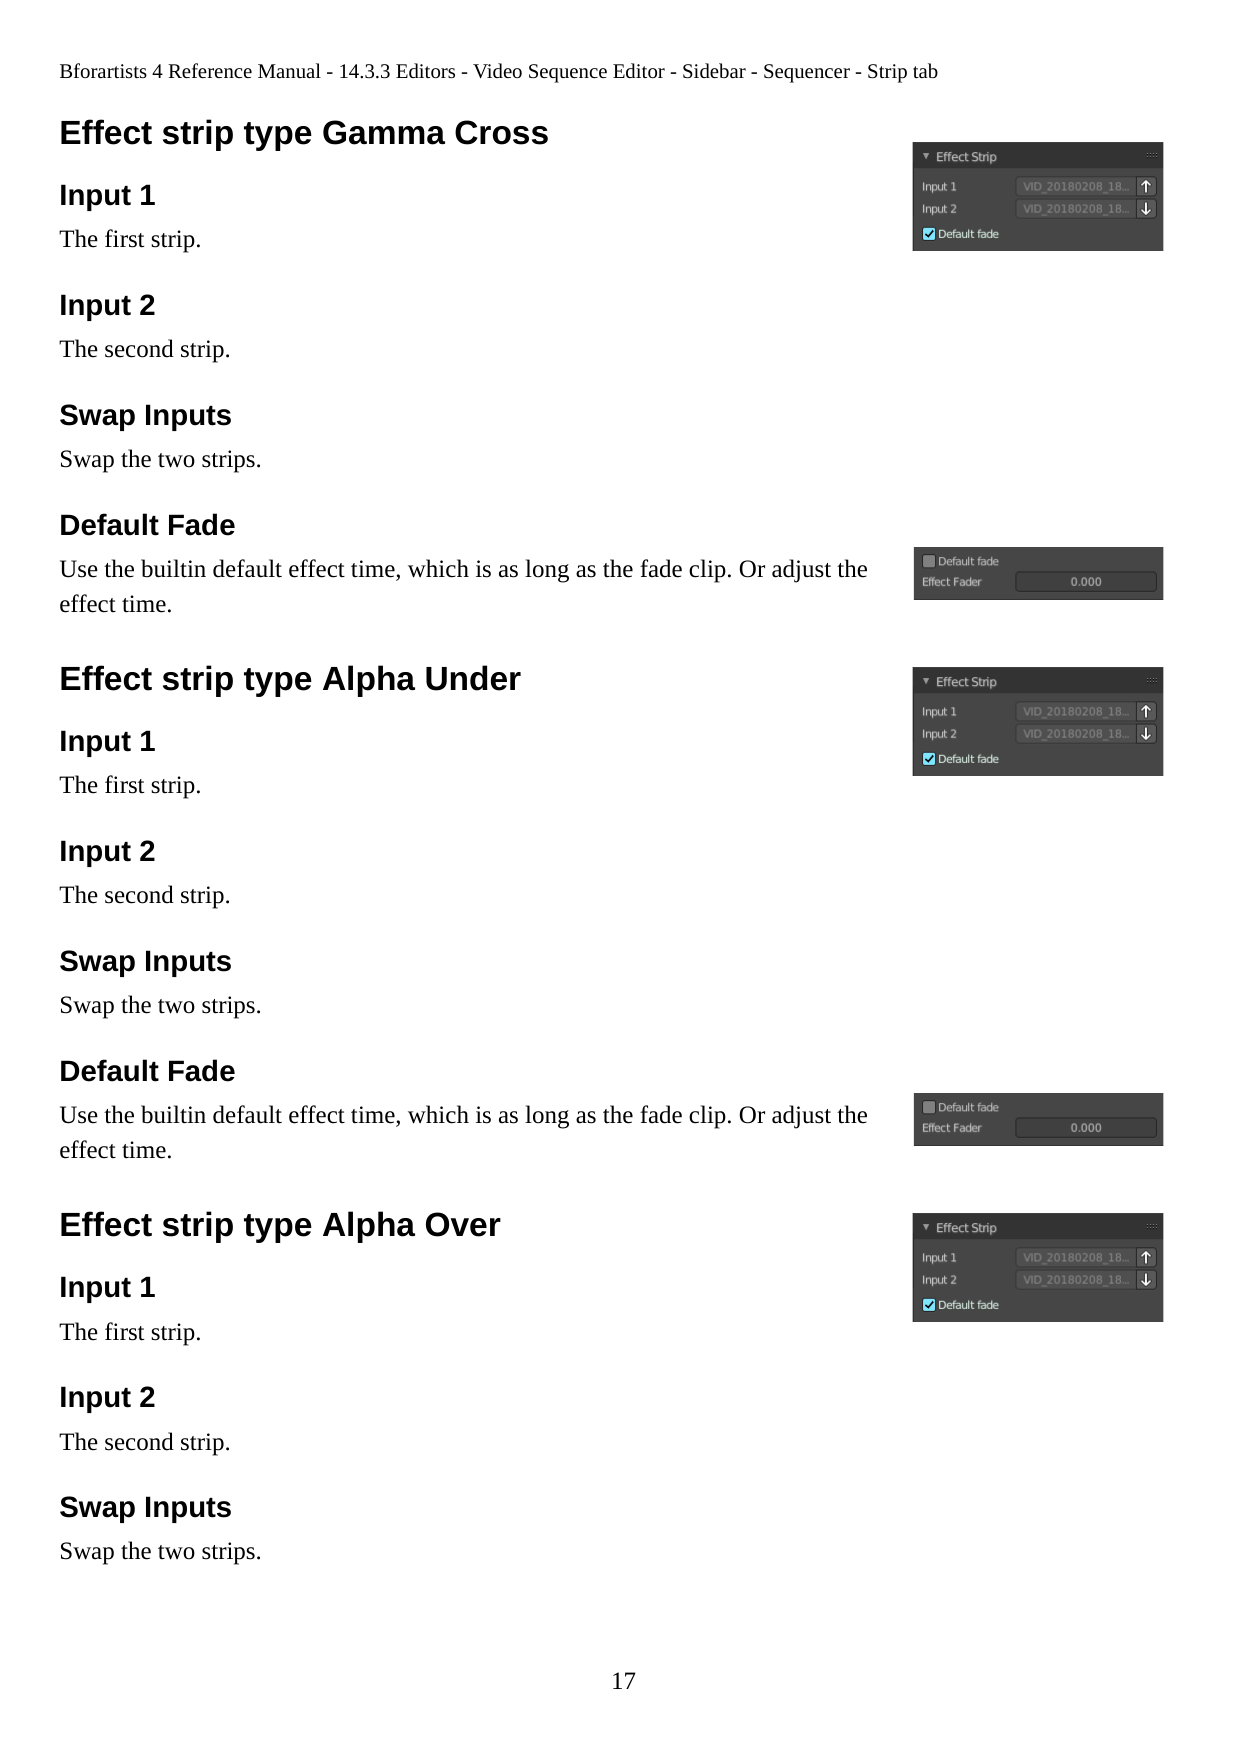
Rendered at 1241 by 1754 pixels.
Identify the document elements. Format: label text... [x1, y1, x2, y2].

subtitle Input 1 [59, 724, 912, 758]
subtitle Default Fade [59, 1054, 1181, 1088]
text The second strip. [59, 881, 1181, 909]
subtitle [1164, 1270, 1181, 1304]
text Swap the two strips. [59, 444, 1181, 473]
subtitle Swap Inputs [59, 1490, 1181, 1524]
subtitle [1164, 178, 1181, 212]
subtitle Swap Inputs [59, 398, 1181, 432]
subtitle Input 2 [59, 834, 1181, 868]
text Use the builtin default effect time, which is as long as the fade clip. Or adjust the effect time. [59, 1100, 1181, 1163]
subtitle Input 1 [59, 178, 912, 212]
picture [913, 1093, 1164, 1146]
text The first strip. [59, 224, 1181, 253]
subtitle [1164, 724, 1181, 758]
text The first strip. [59, 1317, 1181, 1345]
subtitle Default Fade [59, 508, 1181, 542]
picture [912, 1213, 1164, 1322]
subtitle Input 1 [59, 1270, 912, 1304]
picture [912, 667, 1164, 776]
subtitle Effect strip type Gamma Cross [59, 113, 1181, 151]
picture [912, 142, 1164, 251]
subtitle Input 2 [59, 288, 1181, 322]
subtitle Effect strip type Alpha Over [59, 1205, 1181, 1243]
subtitle Swap Inputs [59, 944, 1181, 978]
picture [913, 547, 1164, 600]
text The second strip. [59, 1427, 1181, 1455]
text The second strip. [59, 334, 1181, 363]
text Use the builtin default effect time, which is as long as the fade clip. Or adjust the effect time. [59, 554, 1181, 617]
subtitle Effect strip type Alpha Under [59, 659, 1181, 697]
subtitle Input 2 [59, 1380, 1181, 1414]
text Swap the two strips. [59, 1536, 1181, 1565]
text The first strip. [59, 771, 1181, 799]
text Swap the two strips. [59, 990, 1181, 1019]
